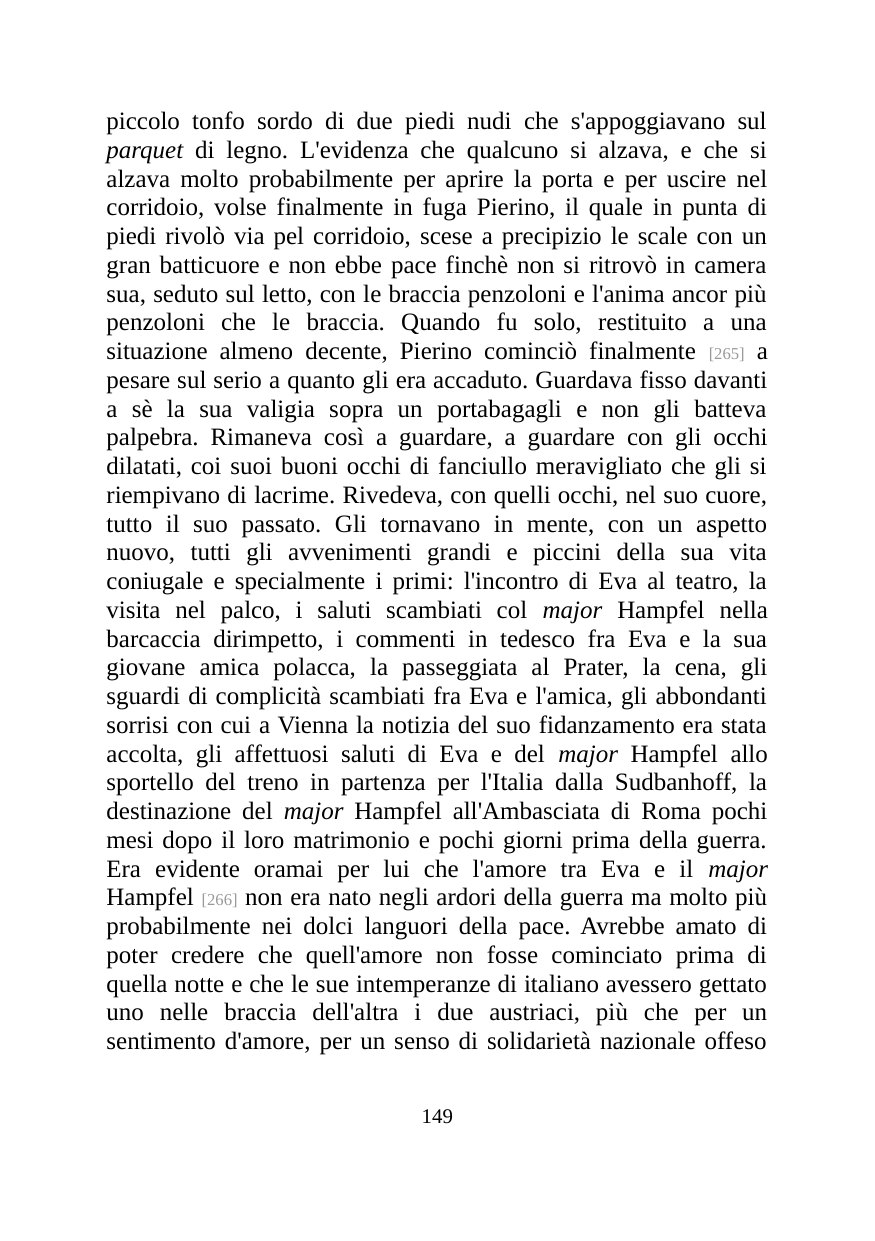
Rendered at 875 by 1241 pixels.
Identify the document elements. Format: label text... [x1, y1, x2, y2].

text piccolo tonfo sordo di due piedi nudi che s'appoggiavano sul parquet di legno. L'evidenza che qualcuno si alzava, e che si alzava molto probabilmente per aprire la porta e per uscire nel corridoio, volse finalmente in fuga Pierino, il quale in punta di piedi rivolò via pel corridoio, scese a precipizio le scale con un gran batticuore e non ebbe pace finchè non si ritrovò in camera sua, seduto sul letto, con le braccia penzoloni e l'anima ancor più penzoloni che le braccia. Quando fu solo, restituito a una situazione almeno decente, Pierino cominciò finalmente [265] a pesare sul serio a quanto gli era accaduto. Guardava fisso davanti a sè la sua valigia sopra un portabagagli e non gli batteva palpebra. Rimaneva così a guardare, a guardare con gli occhi dilatati, coi suoi buoni occhi di fanciullo meravigliato che gli si riempivano di lacrime. Rivedeva, con quelli occhi, nel suo cuore, tutto il suo passato. Gli tornavano in mente, con un aspetto nuovo, tutti gli avvenimenti grandi e piccini della sua vita coniugale e specialmente i primi: l'incontro di Eva al teatro, la visita nel palco, i saluti scambiati col major Hampfel nella barcaccia dirimpetto, i commenti in tedesco fra Eva e la sua giovane amica polacca, la passeggiata al Prater, la cena, gli sguardi di complicità scambiati fra Eva e l'amica, gli abbondanti sorrisi con cui a Vienna la notizia del suo fidanzamento era stata accolta, gli affettuosi saluti di Eva e del major Hampfel allo sportello del treno in partenza per l'Italia dalla Sudbanhoff, la destinazione del major Hampfel all'Ambasciata di Roma pochi mesi dopo il loro matrimonio e pochi giorni prima della guerra. Era evidente oramai per lui che l'amore tra Eva e il major Hampfel [266] non era nato negli ardori della guerra ma molto più probabilmente nei dolci languori della pace. Avrebbe amato di poter credere che quell'amore non fosse cominciato prima di quella notte e che le sue intemperanze di italiano avessero gettato uno nelle braccia dell'altra i due austriaci, più che per un sentimento d'amore, per un senso di solidarietà nazionale offeso [106, 106, 768, 1055]
